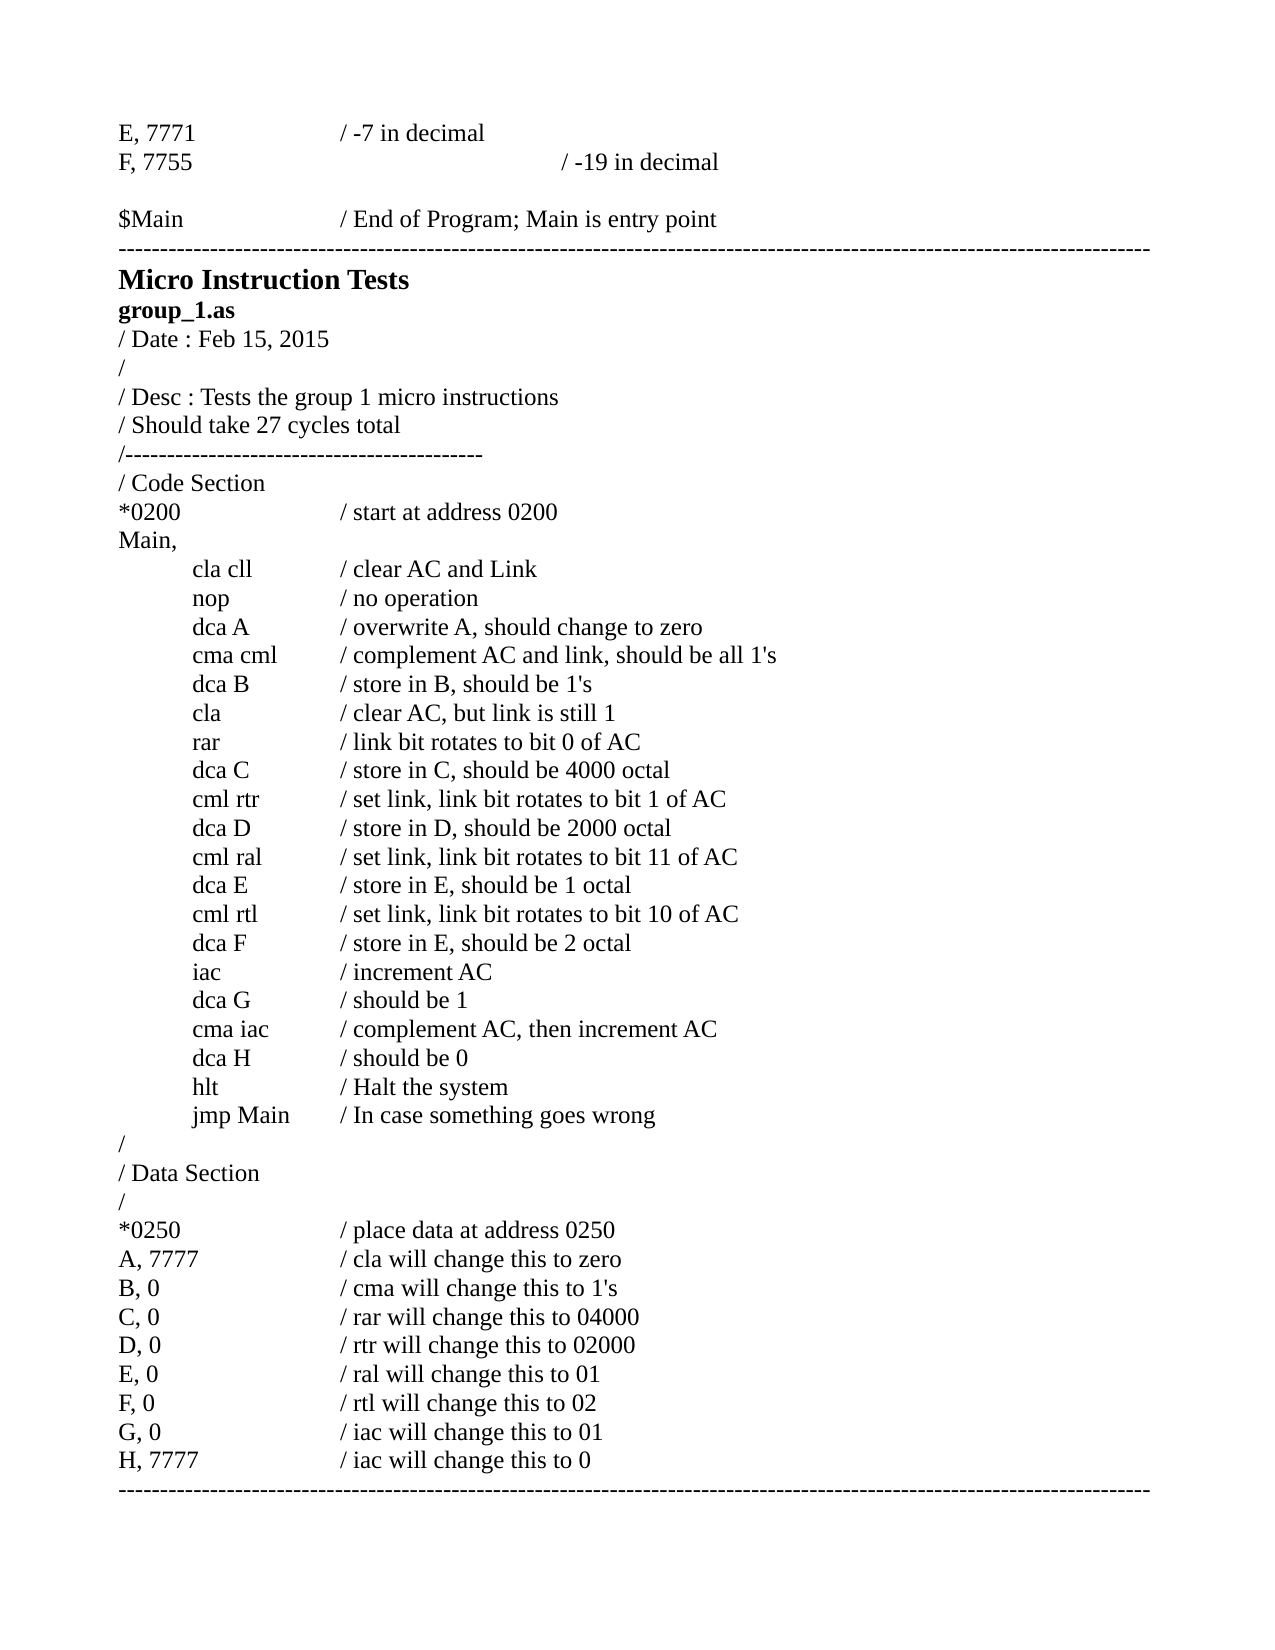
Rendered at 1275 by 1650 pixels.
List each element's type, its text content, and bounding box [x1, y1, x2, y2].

text E, 7771 / -7 in decimal [118, 118, 1157, 147]
text Main, [118, 525, 1157, 554]
text cla cll / clear AC and Link [118, 554, 1157, 583]
text *0200 / start at address 0200 [118, 497, 1157, 525]
text dca G / should be 1 [118, 985, 1157, 1014]
text /------------------------------------------- [118, 439, 1157, 468]
text dca E / store in E, should be 1 octal [118, 870, 1157, 899]
text dca H / should be 0 [118, 1043, 1157, 1072]
text A, 7777 / cla will change this to zero [118, 1244, 1157, 1273]
text / Desc : Tests the group 1 micro instructions [118, 382, 1157, 410]
text rar / link bit rotates to bit 0 of AC [118, 727, 1157, 755]
text E, 0 / ral will change this to 01 [118, 1359, 1157, 1388]
text hlt / Halt the system [118, 1072, 1157, 1100]
text F, 0 / rtl will change this to 02 [118, 1388, 1157, 1417]
text *0250 / place data at address 0250 [118, 1215, 1157, 1244]
text cma iac / complement AC, then increment AC [118, 1014, 1157, 1043]
text Micro Instruction Tests [118, 262, 1157, 295]
text nop / no operation [118, 583, 1157, 612]
text / Data Section [118, 1158, 1157, 1187]
text C, 0 / rar will change this to 04000 [118, 1302, 1157, 1330]
text iac / increment AC [118, 957, 1157, 985]
text D, 0 / rtr will change this to 02000 [118, 1330, 1157, 1359]
text $Main / End of Program; Main is entry point [118, 204, 1157, 233]
text dca B / store in B, should be 1's [118, 669, 1157, 698]
text / Date : Feb 15, 2015 [118, 324, 1157, 353]
text H, 7777 / iac will change this to 0 [118, 1445, 1157, 1474]
text B, 0 / cma will change this to 1's [118, 1273, 1157, 1302]
text / [118, 1129, 1157, 1158]
text / Code Section [118, 468, 1157, 497]
text F, 7755 / -19 in decimal [118, 147, 1157, 176]
text dca A / overwrite A, should change to zero [118, 612, 1157, 640]
text cml rtl / set link, link bit rotates to bit 10 of AC [118, 899, 1157, 928]
text G, 0 / iac will change this to 01 [118, 1417, 1157, 1445]
text ---------------------------------------------------------------------------------------------------------------------------- [118, 1474, 1157, 1503]
text cma cml / complement AC and link, should be all 1's [118, 640, 1157, 669]
text dca D / store in D, should be 2000 octal [118, 813, 1157, 842]
text ---------------------------------------------------------------------------------------------------------------------------- [118, 233, 1157, 262]
text / [118, 1187, 1157, 1215]
text / [118, 353, 1157, 382]
text jmp Main / In case something goes wrong [118, 1100, 1157, 1129]
text cla / clear AC, but link is still 1 [118, 698, 1157, 727]
text dca C / store in C, should be 4000 octal [118, 755, 1157, 784]
text cml ral / set link, link bit rotates to bit 11 of AC [118, 842, 1157, 870]
text group_1.as [118, 295, 1157, 324]
text / Should take 27 cycles total [118, 410, 1157, 439]
text dca F / store in E, should be 2 octal [118, 928, 1157, 957]
text cml rtr / set link, link bit rotates to bit 1 of AC [118, 784, 1157, 813]
